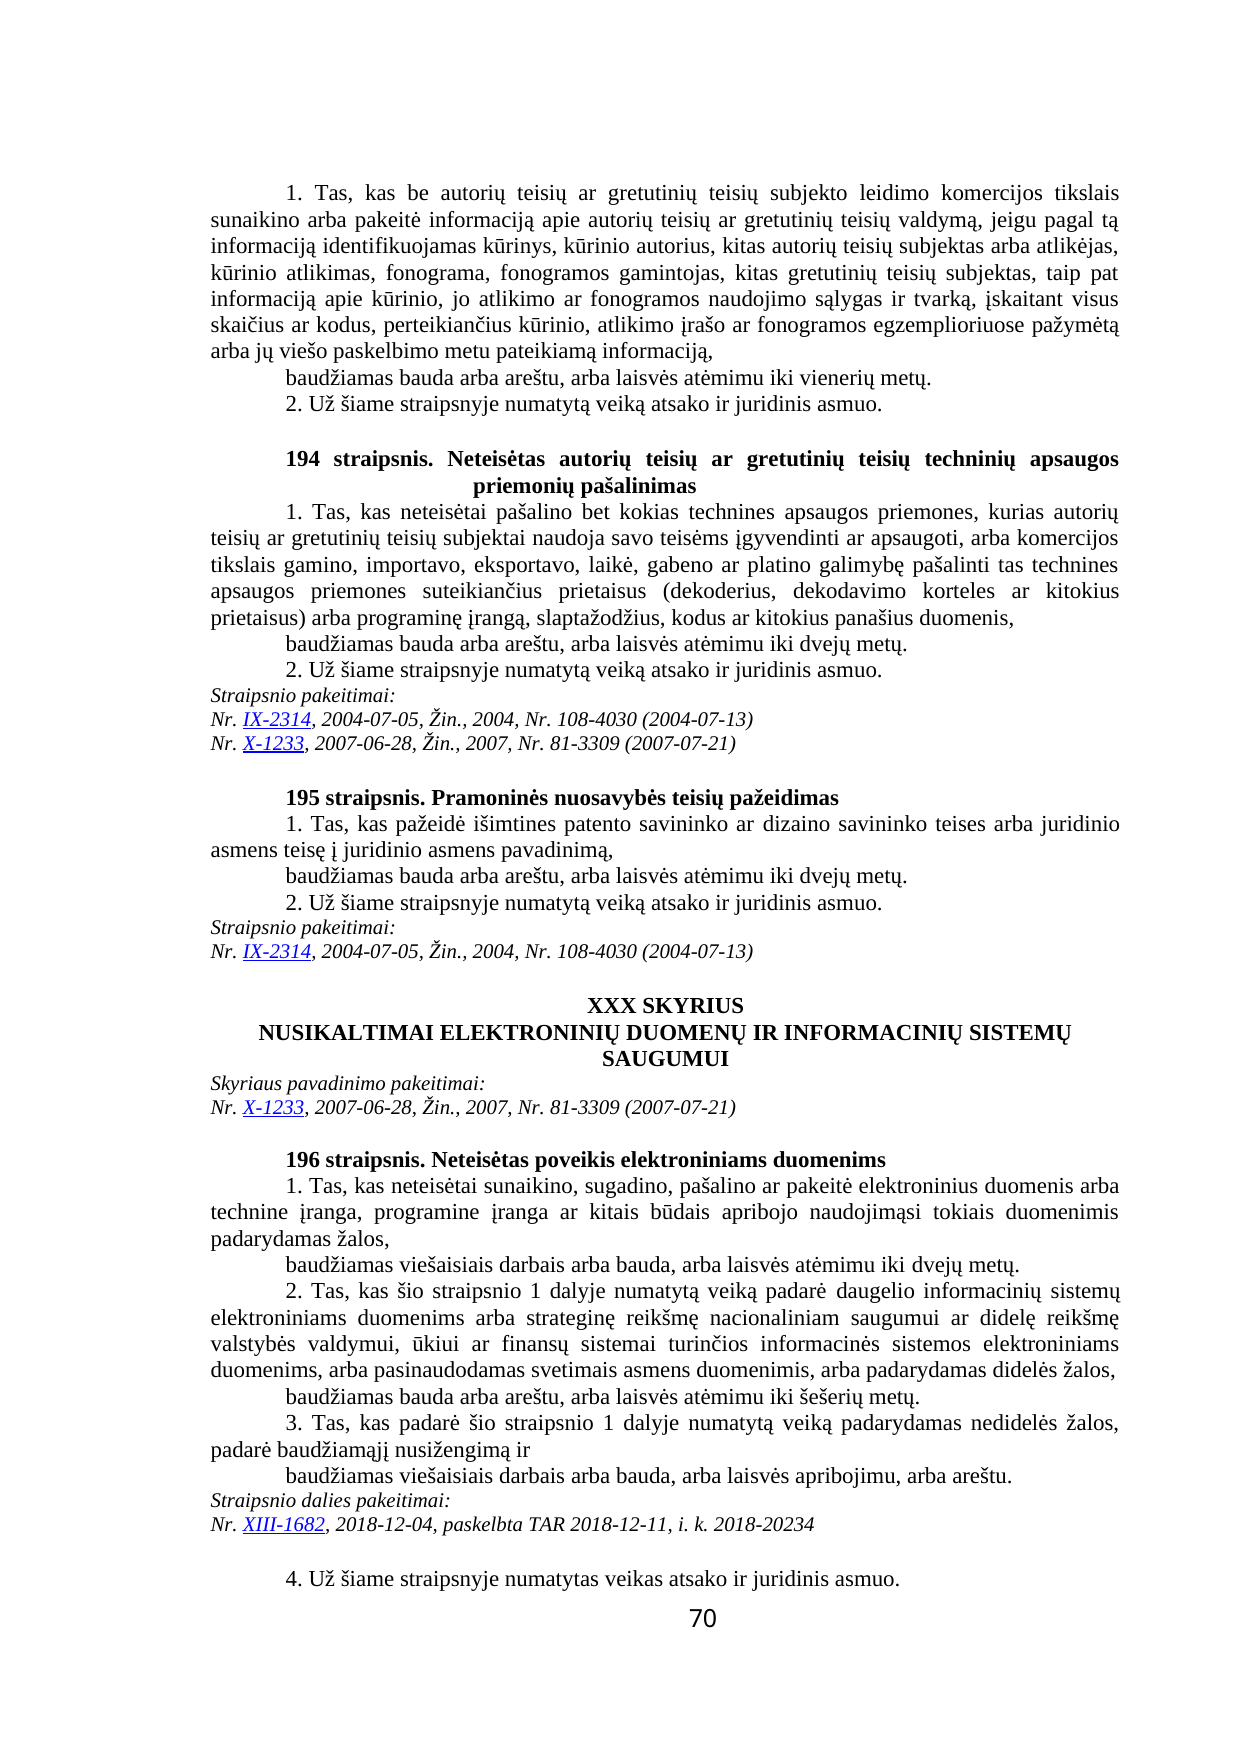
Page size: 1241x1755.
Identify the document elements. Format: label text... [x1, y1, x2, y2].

text baudžiamas bauda arba areštu, arba laisvės atėmimu iki šešerių metų. [210, 1383, 1120, 1409]
text 196 straipsnis. Neteisėtas poveikis elektroniniams duomenims [210, 1146, 1120, 1172]
text Nr. IX-2314, 2004-07-05, Žin., 2004, Nr. 108-4030 (2004-07-13) [210, 939, 1120, 963]
text 3. Tas, kas padarė šio straipsnio 1 dalyje numatytą veiką padarydamas nedidelės žalos, padarė baudžiamąjį nusižengimą ir [210, 1409, 1120, 1462]
text Nr. XIII-1682, 2018-12-04, paskelbta TAR 2018-12-11, i. k. 2018-20234 [210, 1512, 1120, 1536]
text baudžiamas viešaisiais darbais arba bauda, arba laisvės atėmimu iki dvejų metų. [210, 1251, 1120, 1277]
text 4. Už šiame straipsnyje numatytas veikas atsako ir juridinis asmuo. [210, 1565, 1120, 1592]
text Straipsnio dalies pakeitimai: [210, 1488, 1120, 1512]
text Skyriaus pavadinimo pakeitimai: [210, 1071, 1120, 1095]
text Nr. X-1233, 2007-06-28, Žin., 2007, Nr. 81-3309 (2007-07-21) [210, 1095, 1120, 1119]
text 2. Tas, kas šio straipsnio 1 dalyje numatytą veiką padarė daugelio informacinių sistemų elektroniniams duomenims arba strateginę reikšmę nacionaliniam saugumui ar didelę reikšmę valstybės valdymui, ūkiui ar finansų sistemai turinčios informacinės sistemos elektroniniams duomenims, arba pasinaudodamas svetimais asmens duomenimis, arba padarydamas didelės žalos, [210, 1277, 1120, 1383]
text 1. Tas, kas pažeidė išimtines patento savininko ar dizaino savininko teises arba juridinio asmens teisę į juridinio asmens pavadinimą, [210, 810, 1120, 863]
text baudžiamas viešaisiais darbais arba bauda, arba laisvės apribojimu, arba areštu. [210, 1462, 1120, 1488]
text Straipsnio pakeitimai: [210, 915, 1120, 939]
text XXX SKYRIUS [210, 992, 1120, 1018]
text baudžiamas bauda arba areštu, arba laisvės atėmimu iki vienerių metų. [210, 364, 1120, 390]
text baudžiamas bauda arba areštu, arba laisvės atėmimu iki dvejų metų. [210, 863, 1120, 889]
text 2. Už šiame straipsnyje numatytą veiką atsako ir juridinis asmuo. [210, 390, 1120, 417]
text 2. Už šiame straipsnyje numatytą veiką atsako ir juridinis asmuo. [210, 656, 1120, 683]
text 194 straipsnis. Neteisėtas autorių teisių ar gretutinių teisių techninių apsaugos priemonių pašalinimas [285, 445, 1120, 498]
text 2. Už šiame straipsnyje numatytą veiką atsako ir juridinis asmuo. [210, 889, 1120, 915]
text 1. Tas, kas be autorių teisių ar gretutinių teisių subjekto leidimo komercijos tikslais sunaikino arba pakeitė informaciją apie autorių teisių ar gretutinių teisių valdymą, jeigu pagal tą informaciją identifikuojamas kūrinys, kūrinio autorius, kitas autorių teisių subjektas arba atlikėjas, kūrinio atlikimas, fonograma, fonogramos gamintojas, kitas gretutinių teisių subjektas, taip pat informaciją apie kūrinio, jo atlikimo ar fonogramos naudojimo sąlygas ir tvarką, įskaitant visus skaičius ar kodus, perteikiančius kūrinio, atlikimo įrašo ar fonogramos egzemplioriuose pažymėtą arba jų viešo paskelbimo metu pateikiamą informaciją, [210, 179, 1120, 364]
text NUSIKALTIMAI ELEKTRONINIŲ DUOMENŲ IR INFORMACINIŲ SISTEMŲ SAUGUMUI [210, 1018, 1120, 1071]
text baudžiamas bauda arba areštu, arba laisvės atėmimu iki dvejų metų. [210, 630, 1120, 656]
text 1. Tas, kas neteisėtai pašalino bet kokias technines apsaugos priemones, kurias autorių teisių ar gretutinių teisių subjektai naudoja savo teisėms įgyvendinti ar apsaugoti, arba komercijos tikslais gamino, importavo, eksportavo, laikė, gabeno ar platino galimybę pašalinti tas technines apsaugos priemones suteikiančius prietaisus (dekoderius, dekodavimo korteles ar kitokius prietaisus) arba programinę įrangą, slaptažodžius, kodus ar kitokius panašius duomenis, [210, 498, 1120, 630]
text 1. Tas, kas neteisėtai sunaikino, sugadino, pašalino ar pakeitė elektroninius duomenis arba technine įranga, programine įranga ar kitais būdais apribojo naudojimąsi tokiais duomenimis padarydamas žalos, [210, 1172, 1120, 1251]
text 195 straipsnis. Pramoninės nuosavybės teisių pažeidimas [210, 783, 1120, 810]
text Straipsnio pakeitimai: [210, 683, 1120, 707]
text Nr. X-1233, 2007-06-28, Žin., 2007, Nr. 81-3309 (2007-07-21) [210, 731, 1120, 755]
text Nr. IX-2314, 2004-07-05, Žin., 2004, Nr. 108-4030 (2004-07-13) [210, 707, 1120, 731]
